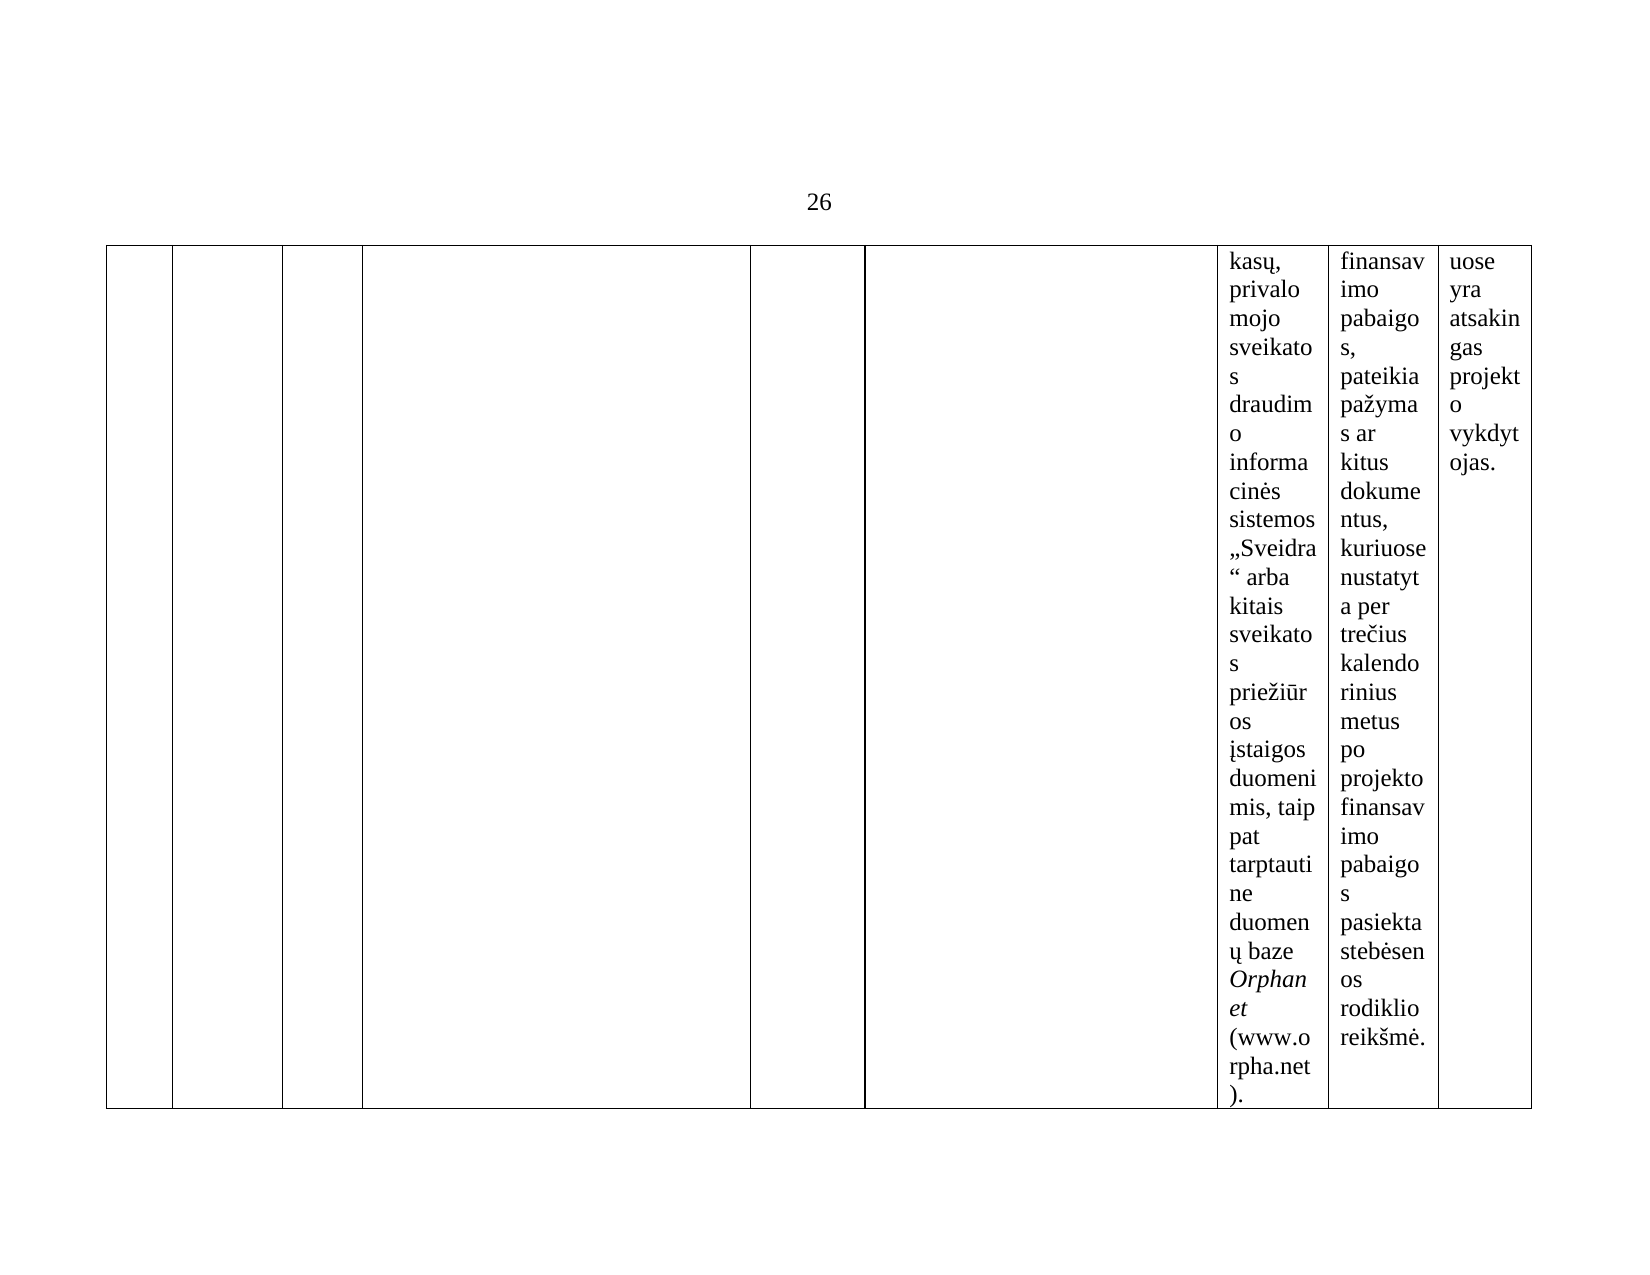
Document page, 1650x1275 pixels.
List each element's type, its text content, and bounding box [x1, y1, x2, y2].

table_cell [173, 246, 282, 1108]
table_cell [866, 246, 1217, 1108]
table_cell [751, 246, 864, 1108]
table_cell [107, 246, 172, 1108]
table_cell kasų, privalomojo sveikatos draudimo informacinės sistemos „Sveidra“ arba kitais sveikatos priežiūros įstaigos duomenimis, taip pat tarptautine duomenų baze Orphanet (www.orpha.net). [1218, 246, 1328, 1108]
table_cell finansavimo pabaigos, pateikia pažymas ar kitus dokumentus, kuriuose nustatyta per trečius kalendorinius metus po projekto finansavimo pabaigos pasiekta stebėsenos rodiklio reikšmė. [1329, 246, 1438, 1108]
table_cell [363, 246, 750, 1108]
table_cell uose yra atsakingas projekto vykdytojas. [1439, 246, 1531, 1108]
table_cell [283, 246, 362, 1108]
